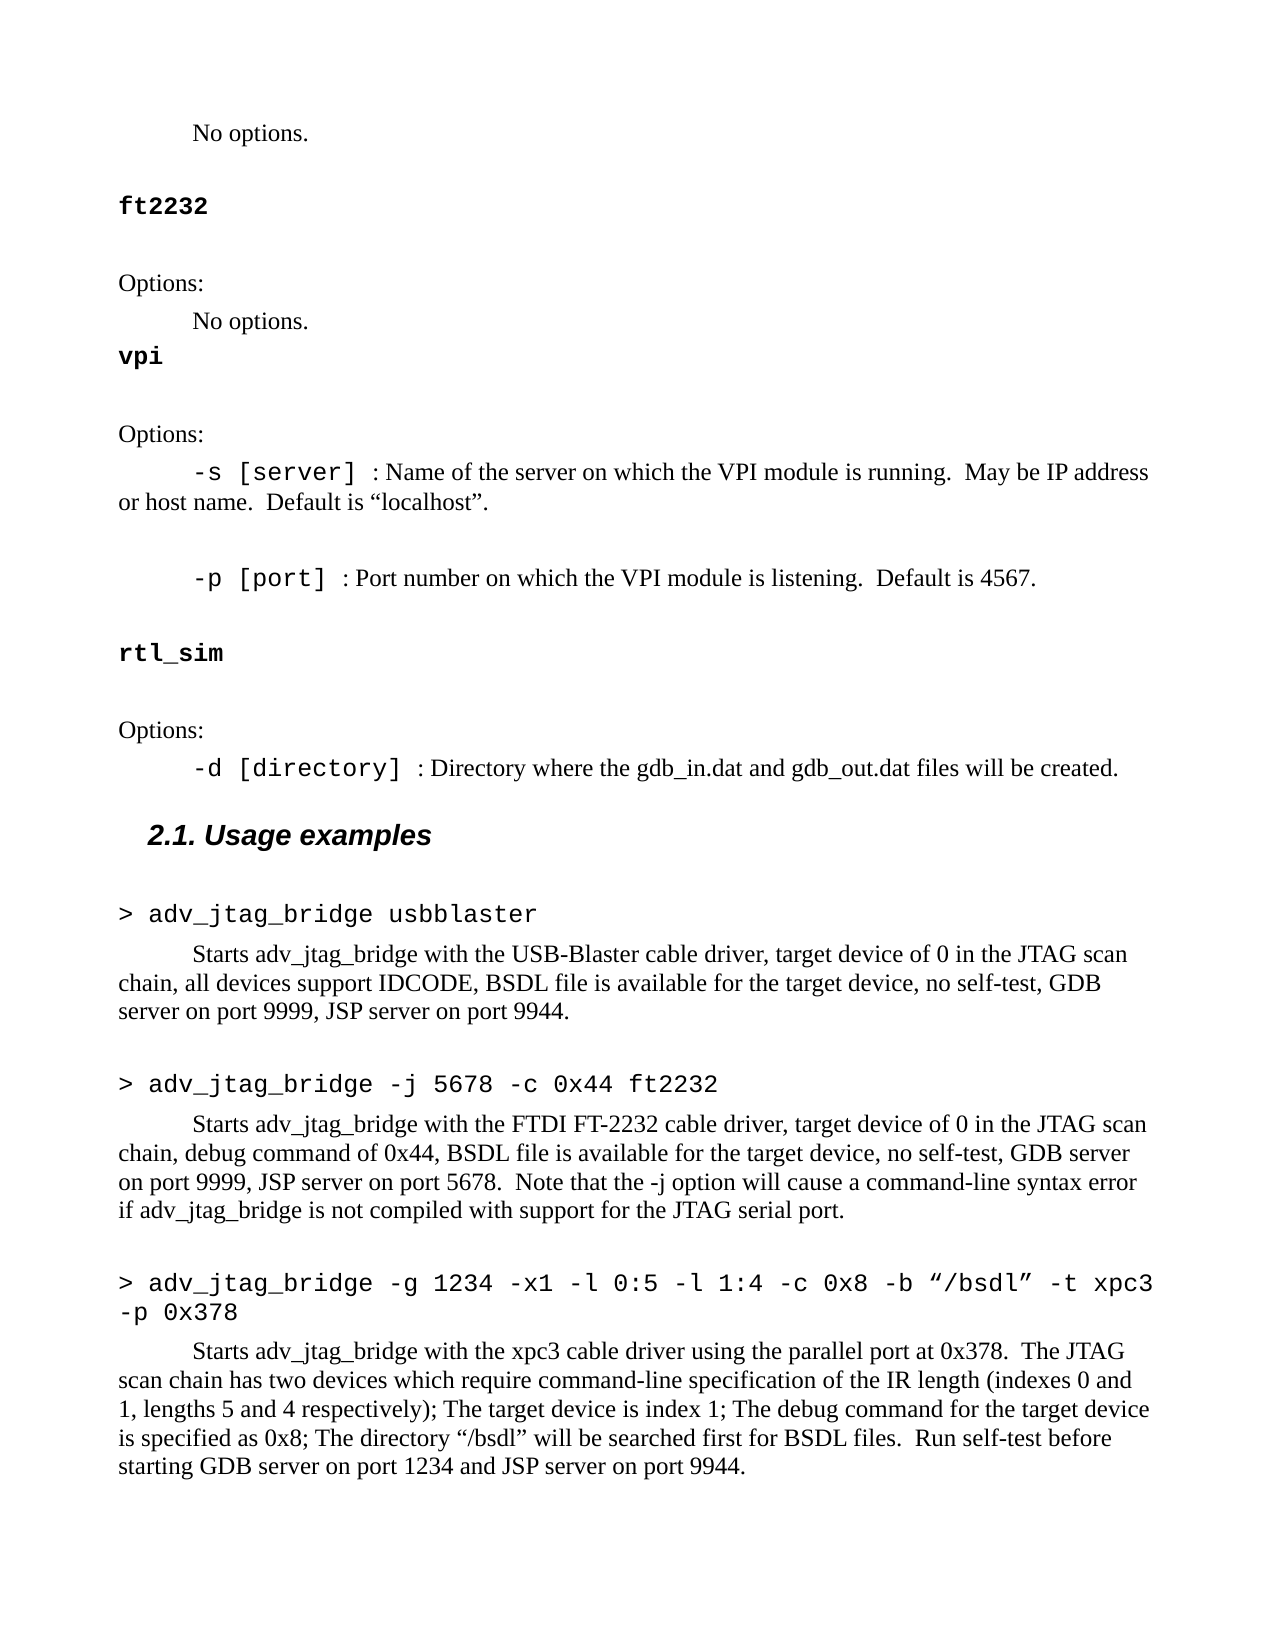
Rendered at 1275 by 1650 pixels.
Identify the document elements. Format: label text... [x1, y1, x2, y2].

text -p [port] : Port number on which the VPI module is listening. Default is 4567. [118, 563, 1157, 594]
text No options. [118, 306, 1157, 335]
text vpi [118, 344, 1157, 372]
subtitle Usage examples [148, 818, 1157, 851]
text Starts adv_jtag_bridge with the USB-Blaster cable driver, target device of 0 in the JTAG scan chain, all devices support IDCODE, BSDL file is available for the target device, no self-test, GDB server on port 9999, JSP server on port 9944. [118, 939, 1157, 1025]
text -s [server] : Name of the server on which the VPI module is running. May be IP address or host name. Default is “localhost”. [118, 457, 1157, 516]
text No options. [118, 118, 1157, 147]
text > adv_jtag_bridge -j 5678 -c 0x44 ft2232 [118, 1072, 1157, 1100]
text > adv_jtag_bridge usbblaster [118, 902, 1157, 930]
text rtl_sim [118, 640, 1157, 669]
text Starts adv_jtag_bridge with the xpc3 cable driver using the parallel port at 0x378. The JTAG scan chain has two devices which require command-line specification of the IR length (indexes 0 and 1, lengths 5 and 4 respectively); The target device is index 1; The debug command for the target device is specified as 0x8; The directory “/bsdl” will be searched first for BSDL files. Run self-test before starting GDB server on port 1234 and JSP server on port 9944. [118, 1336, 1157, 1480]
text ft2232 [118, 193, 1157, 222]
text Options: [118, 715, 1157, 744]
text > adv_jtag_bridge -g 1234 -x1 -l 0:5 -l 1:4 -c 0x8 -b “/bsdl” -t xpc3 -p 0x378 [118, 1271, 1157, 1327]
text -d [directory] : Directory where the gdb_in.dat and gdb_out.dat files will be created. [118, 753, 1157, 784]
text Options: [118, 419, 1157, 448]
text Options: [118, 268, 1157, 297]
text Starts adv_jtag_bridge with the FTDI FT-2232 cable driver, target device of 0 in the JTAG scan chain, debug command of 0x44, BSDL file is available for the target device, no self-test, GDB server on port 9999, JSP server on port 5678. Note that the -j option will cause a command-line syntax error if adv_jtag_bridge is not compiled with support for the JTAG serial port. [118, 1109, 1157, 1224]
